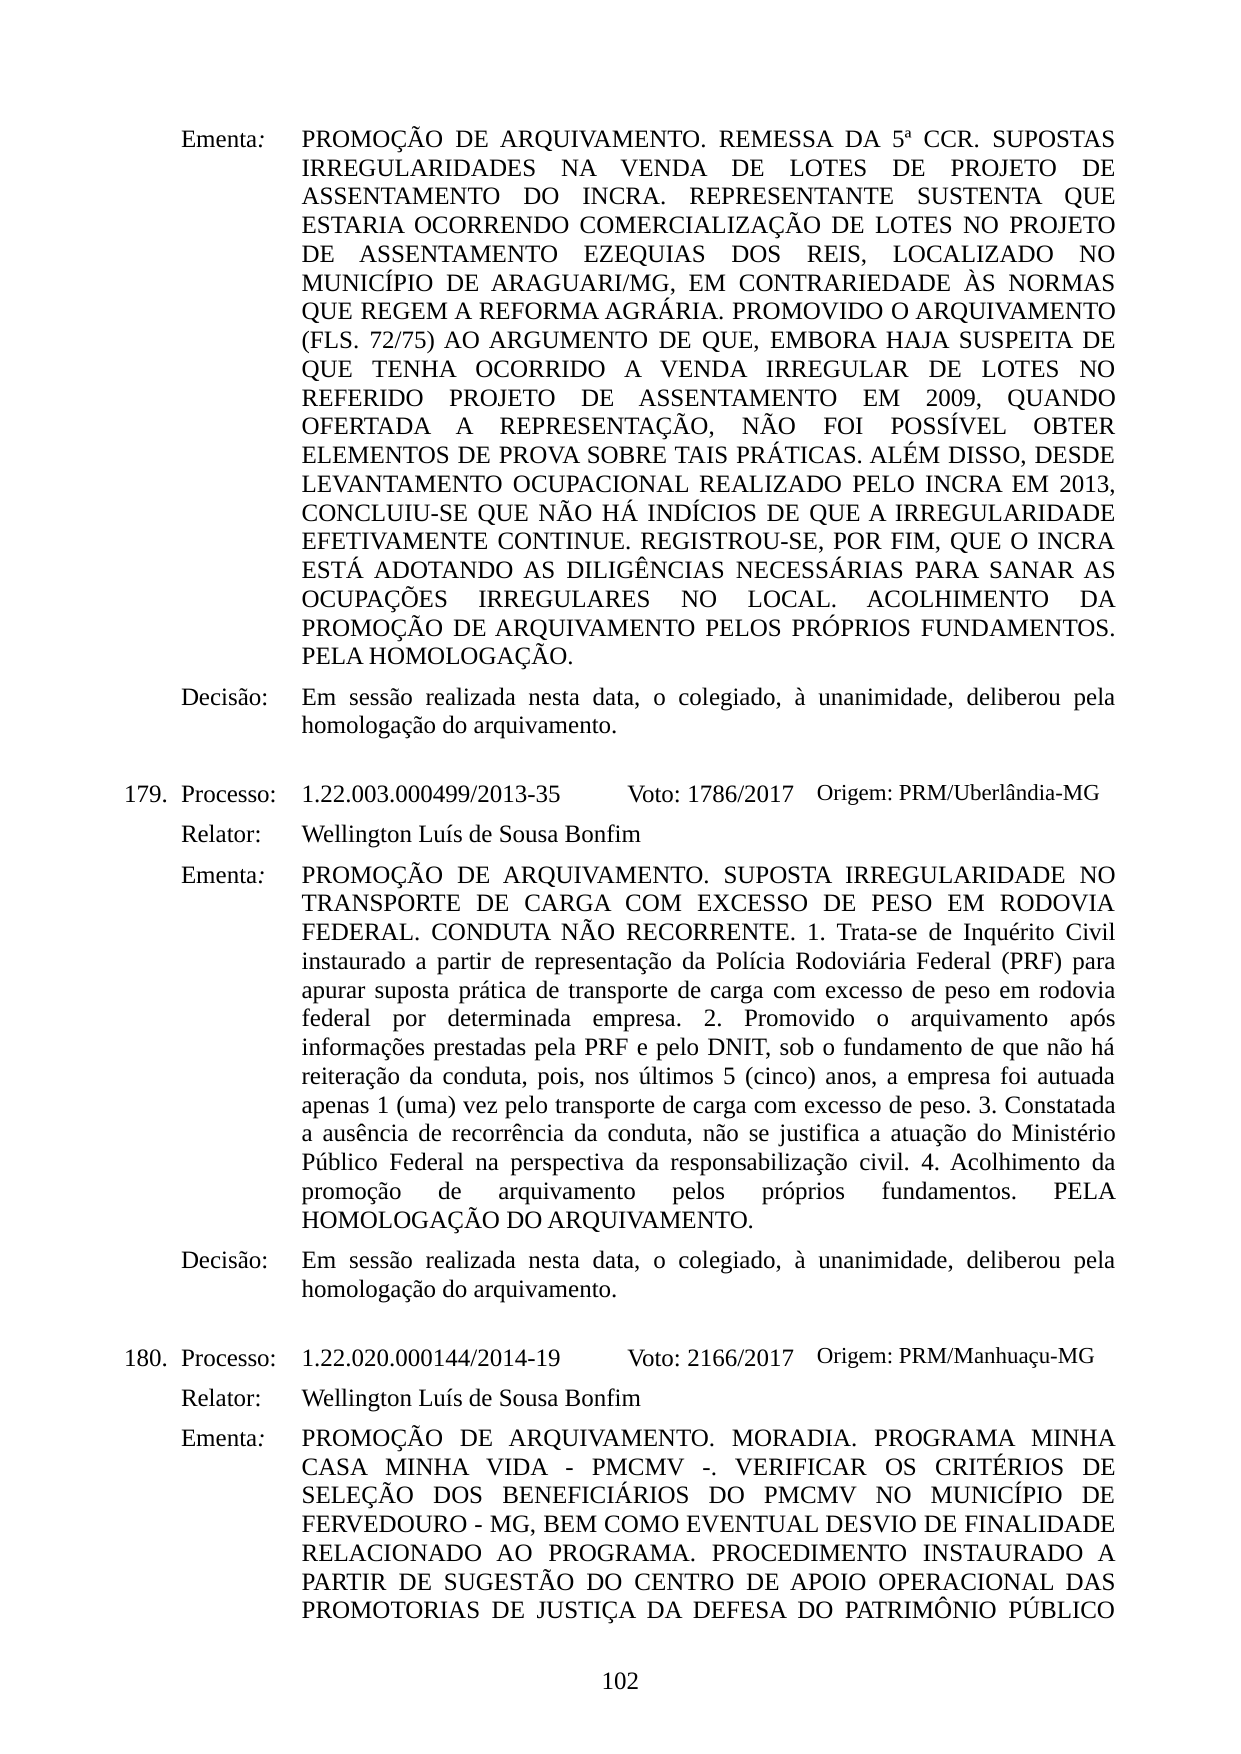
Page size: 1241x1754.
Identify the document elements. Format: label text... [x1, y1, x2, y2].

table_cell Relator: [175, 814, 296, 854]
table_cell [118, 118, 175, 676]
table_cell [118, 854, 175, 1239]
table_header Processo: [175, 774, 296, 814]
table_cell [118, 814, 175, 854]
table_header Voto: 1786/2017 [621, 774, 811, 814]
table_header 1.22.003.000499/2013-35 [296, 774, 621, 814]
table_header Origem: PRM/Uberlândia-MG [811, 774, 1122, 814]
table_cell Ementa: [175, 118, 296, 676]
table_cell PROMOÇÃO DE ARQUIVAMENTO. REMESSA DA 5ª CCR. SUPOSTAS IRREGULARIDADES NA VENDA DE LOTES DE PROJETO DE ASSENTAMENTO DO INCRA. REPRESENTANTE SUSTENTA QUE ESTARIA OCORRENDO COMERCIALIZAÇÃO DE LOTES NO PROJETO DE ASSENTAMENTO EZEQUIAS DOS REIS, LOCALIZADO NO MUNICÍPIO DE ARAGUARI/MG, EM CONTRARIEDADE ÀS NORMAS QUE REGEM A REFORMA AGRÁRIA. PROMOVIDO O ARQUIVAMENTO (FLS. 72/75) AO ARGUMENTO DE QUE, EMBORA HAJA SUSPEITA DE QUE TENHA OCORRIDO A VENDA IRREGULAR DE LOTES NO REFERIDO PROJETO DE ASSENTAMENTO EM 2009, QUANDO OFERTADA A REPRESENTAÇÃO, NÃO FOI POSSÍVEL OBTER ELEMENTOS DE PROVA SOBRE TAIS PRÁTICAS. ALÉM DISSO, DESDE LEVANTAMENTO OCUPACIONAL REALIZADO PELO INCRA EM 2013, CONCLUIU-SE QUE NÃO HÁ INDÍCIOS DE QUE A IRREGULARIDADE EFETIVAMENTE CONTINUE. REGISTROU-SE, POR FIM, QUE O INCRA ESTÁ ADOTANDO AS DILIGÊNCIAS NECESSÁRIAS PARA SANAR AS OCUPAÇÕES IRREGULARES NO LOCAL. ACOLHIMENTO DA PROMOÇÃO DE ARQUIVAMENTO PELOS PRÓPRIOS FUNDAMENTOS. PELA HOMOLOGAÇÃO. [296, 118, 1122, 676]
table_header Origem: PRM/Manhuaçu-MG [811, 1337, 1122, 1377]
table_cell Decisão: [175, 676, 296, 745]
table_cell Wellington Luís de Sousa Bonfim [296, 814, 1122, 854]
table_cell [118, 1377, 175, 1417]
table_cell PROMOÇÃO DE ARQUIVAMENTO. SUPOSTA IRREGULARIDADE NO TRANSPORTE DE CARGA COM EXCESSO DE PESO EM RODOVIA FEDERAL. CONDUTA NÃO RECORRENTE. 1. Trata-se de Inquérito Civil instaurado a partir de representação da Polícia Rodoviária Federal (PRF) para apurar suposta prática de transporte de carga com excesso de peso em rodovia federal por determinada empresa. 2. Promovido o arquivamento após informações prestadas pela PRF e pelo DNIT, sob o fundamento de que não há reiteração da conduta, pois, nos últimos 5 (cinco) anos, a empresa foi autuada apenas 1 (uma) vez pelo transporte de carga com excesso de peso. 3. Constatada a ausência de recorrência da conduta, não se justifica a atuação do Ministério Público Federal na perspectiva da responsabilização civil. 4. Acolhimento da promoção de arquivamento pelos próprios fundamentos. PELA HOMOLOGAÇÃO DO ARQUIVAMENTO. [296, 854, 1122, 1239]
table_cell Relator: [175, 1377, 296, 1417]
table_cell Ementa: [175, 854, 296, 1239]
table_cell Em sessão realizada nesta data, o colegiado, à unanimidade, deliberou pela homologação do arquivamento. [296, 676, 1122, 745]
table_header Processo: [175, 1337, 296, 1377]
table_header Voto: 2166/2017 [621, 1337, 811, 1377]
table_cell Decisão: [175, 1239, 296, 1308]
table_cell [118, 676, 175, 745]
table_cell Em sessão realizada nesta data, o colegiado, à unanimidade, deliberou pela homologação do arquivamento. [296, 1239, 1122, 1308]
table_cell Wellington Luís de Sousa Bonfim [296, 1377, 1122, 1417]
table_header 1.22.020.000144/2014-19 [296, 1337, 621, 1377]
table_header 180. [118, 1337, 175, 1377]
table_cell [118, 1239, 175, 1308]
table_cell [118, 1417, 175, 1630]
table_cell Ementa: [175, 1417, 296, 1630]
table_cell PROMOÇÃO DE ARQUIVAMENTO. MORADIA. PROGRAMA MINHA CASA MINHA VIDA - PMCMV -. VERIFICAR OS CRITÉRIOS DE SELEÇÃO DOS BENEFICIÁRIOS DO PMCMV NO MUNICÍPIO DE FERVEDOURO - MG, BEM COMO EVENTUAL DESVIO DE FINALIDADE RELACIONADO AO PROGRAMA. PROCEDIMENTO INSTAURADO A PARTIR DE SUGESTÃO DO CENTRO DE APOIO OPERACIONAL DAS PROMOTORIAS DE JUSTIÇA DA DEFESA DO PATRIMÔNIO PÚBLICO [296, 1417, 1122, 1630]
table_header 179. [118, 774, 175, 814]
